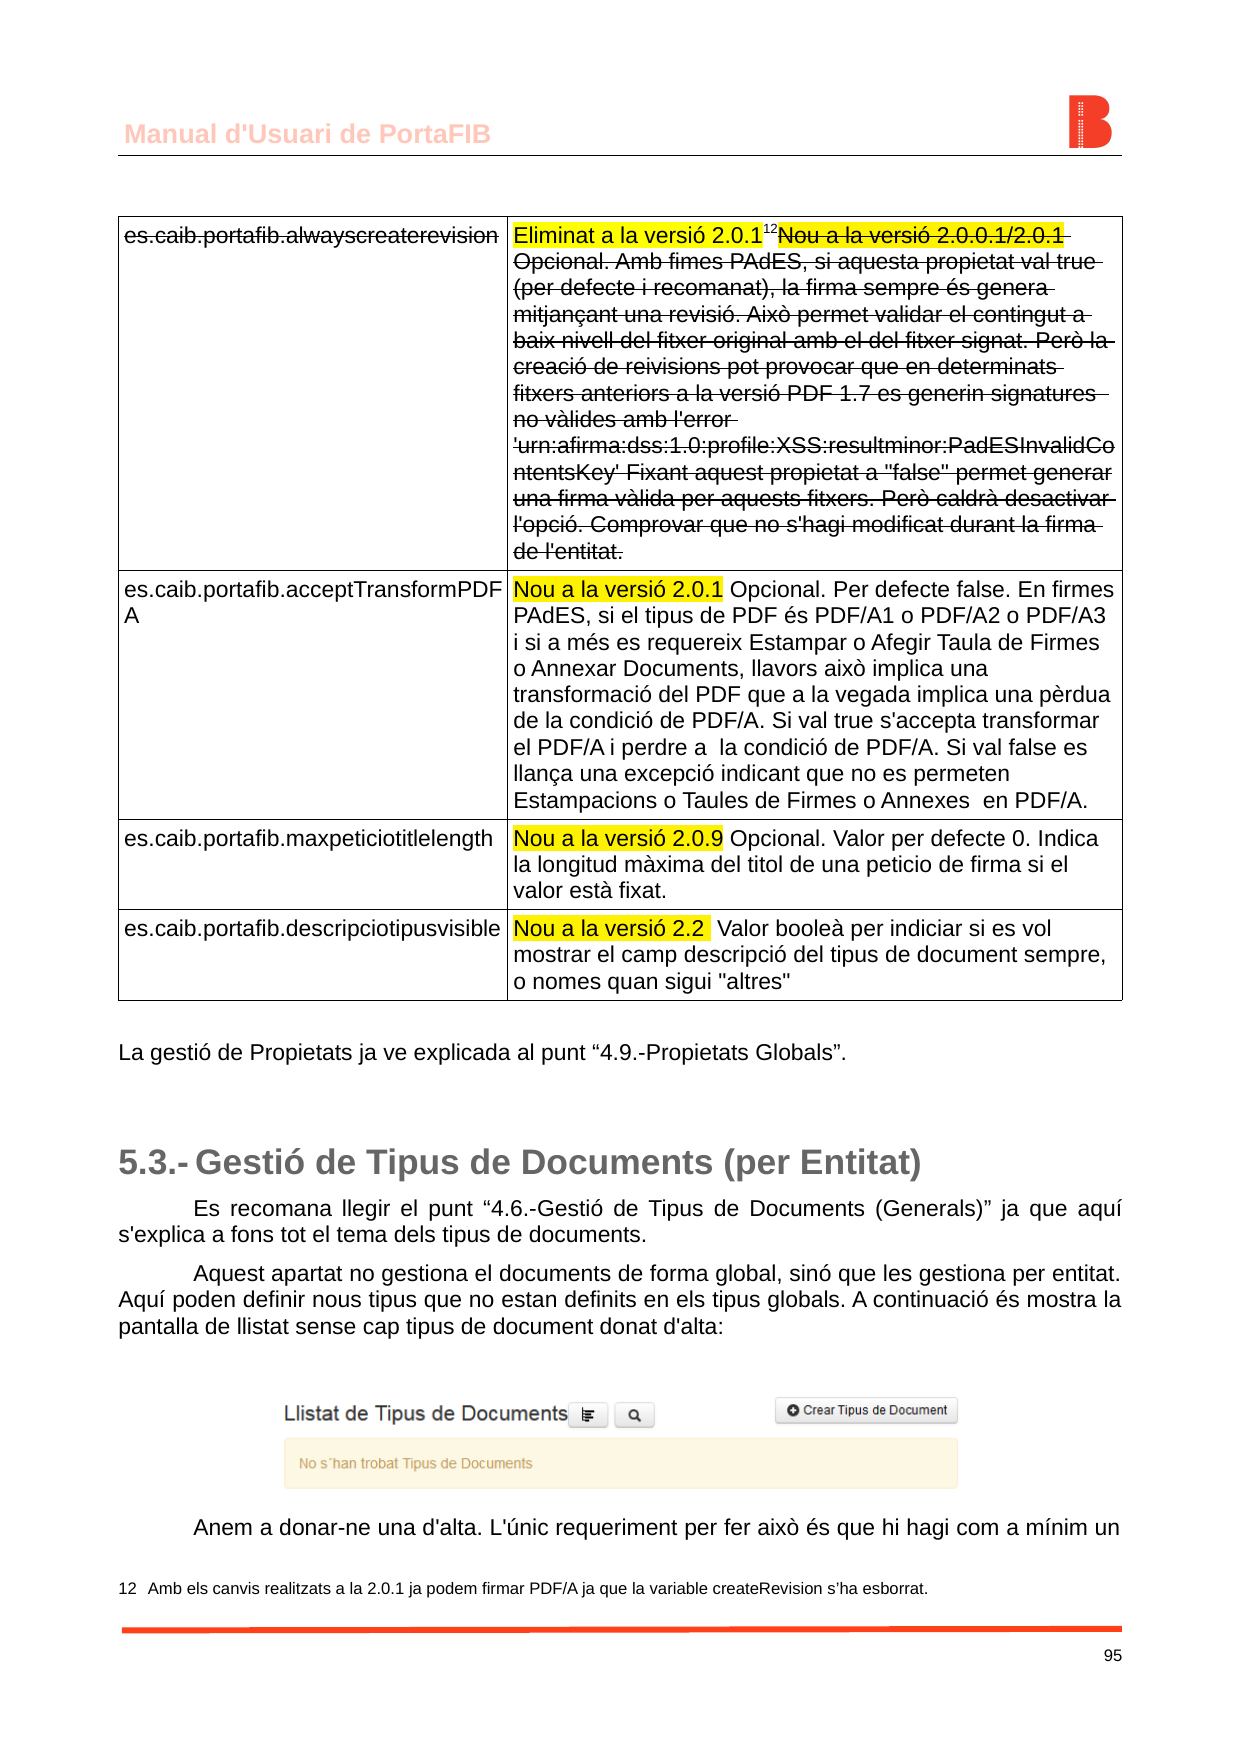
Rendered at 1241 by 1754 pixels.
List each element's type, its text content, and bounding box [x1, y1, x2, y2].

picture [1063, 94, 1117, 150]
text Anem a donar-ne una d'alta. L'únic requeriment per fer això és que hi hagi com a mínim un [118, 1514, 1122, 1540]
table_cell es.caib.portafib.descripciotipusvisible [119, 910, 507, 1000]
table_cell Nou a la versió 2.2 Valor booleà per indiciar si es vol mostrar el camp descripció del tipus de document sempre, o nomes quan sigui "altres" [508, 910, 1122, 1000]
picture [275, 1390, 965, 1502]
text La gestió de Propietats ja ve explicada al punt “4.9.-Propietats Globals”. [118, 1039, 1122, 1065]
text Es recomana llegir el punt “4.6.-Gestió de Tipus de Documents (Generals)” ja que aquí s'explica a fons tot el tema dels tipus de documents. [118, 1195, 1122, 1247]
table_cell es.caib.portafib.alwayscreaterevision [119, 217, 507, 570]
table_cell Nou a la versió 2.0.1 Opcional. Per defecte false. En firmes PAdES, si el tipus de PDF és PDF/A1 o PDF/A2 o PDF/A3 i si a més es requereix Estampar o Afegir Taula de Firmes o Annexar Documents, llavors això implica una transformació del PDF que a la vegada implica una pèrdua de la condició de PDF/A. Si val true s'accepta transformar el PDF/A i perdre a la condició de PDF/A. Si val false es llança una excepció indicant que no es permeten Estampacions o Taules de Firmes o Annexes en PDF/A. [508, 571, 1122, 819]
subtitle Gestió de Tipus de Documents (per Entitat) [118, 1142, 1122, 1182]
table_cell Eliminat a la versió 2.0.1Nou a la versió 2.0.0.1/2.0.1 Opcional. Amb fimes PAdES, si aquesta propietat val true (per defecte i recomanat), la firma sempre és genera mitjançant una revisió. Això permet validar el contingut a baix nivell del fitxer original amb el del fitxer signat. Però la creació de reivisions pot provocar que en determinats fitxers anteriors a la versió PDF 1.7 es generin signatures no vàlides amb l'error 'urn:afirma:dss:1.0:profile:XSS:resultminor:PadESInvalidContentsKey' Fixant aquest propietat a "false" permet generar una firma vàlida per aquests fitxers. Però caldrà desactivar l'opció. Comprovar que no s'hagi modificat durant la firma de l'entitat. [508, 217, 1122, 570]
text Aquest apartat no gestiona el documents de forma global, sinó que les gestiona per entitat. Aquí poden definir nous tipus que no estan definits en els tipus globals. A continuació és mostra la pantalla de llistat sense cap tipus de document donat d'alta: [118, 1260, 1122, 1339]
table_cell es.caib.portafib.maxpeticiotitlelength [119, 820, 507, 909]
table_cell es.caib.portafib.acceptTransformPDFA [119, 571, 507, 819]
table_cell Nou a la versió 2.0.9 Opcional. Valor per defecte 0. Indica la longitud màxima del titol de una peticio de firma si el valor està fixat. [508, 820, 1122, 909]
